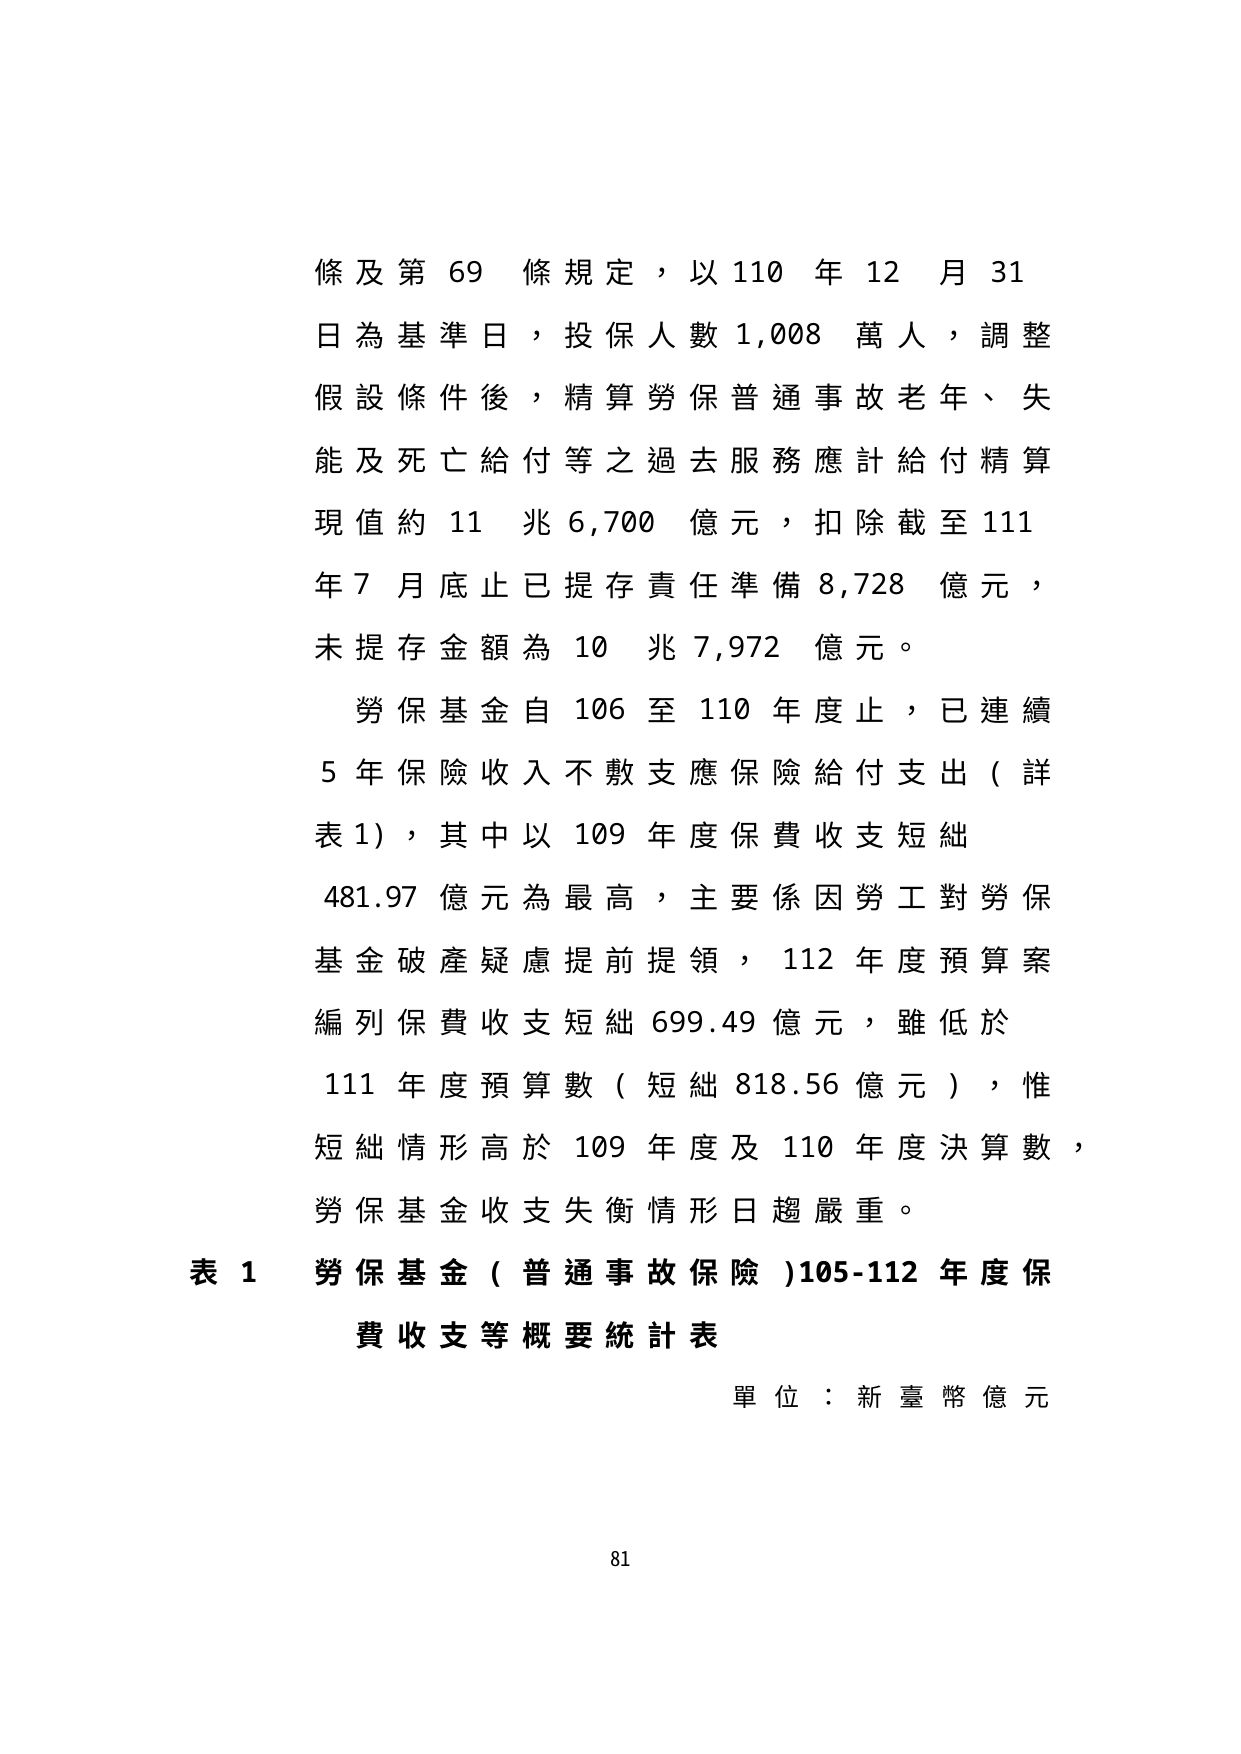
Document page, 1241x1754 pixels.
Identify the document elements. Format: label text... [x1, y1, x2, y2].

text 表1 勞保基金(普通事故保險)105-112年度保費收支等概要統計表 [183, 1229, 1058, 1354]
text 單位：新臺幣億元 [183, 1354, 1058, 1417]
text 條及第69 條規定，以110 年12 月31 日為基準日，投保人數1,008 萬人，調整假設條件後，精算勞保普通事故老年、失能及死亡給付等之過去服務應計給付精算現值約11 兆6,700 億元，扣除截至111 年7 月底止已提存責任準備8,728 億元，未提存金額為10 兆7,972 億元。 [271, 229, 1058, 667]
text 勞保基金自106至110年度止，已連續5年保險收入不敷支應保險給付支出(詳表1)，其中以109年度保費收支短絀481.97億元為最高，主要係因勞工對勞保基金破產疑慮提前提領，112年度預算案編列保費收支短絀699.49億元，雖低於111年度預算數(短絀818.56億元)，惟短絀情形高於109年度及110年度決算數，勞保基金收支失衡情形日趨嚴重。 [271, 667, 1058, 1229]
